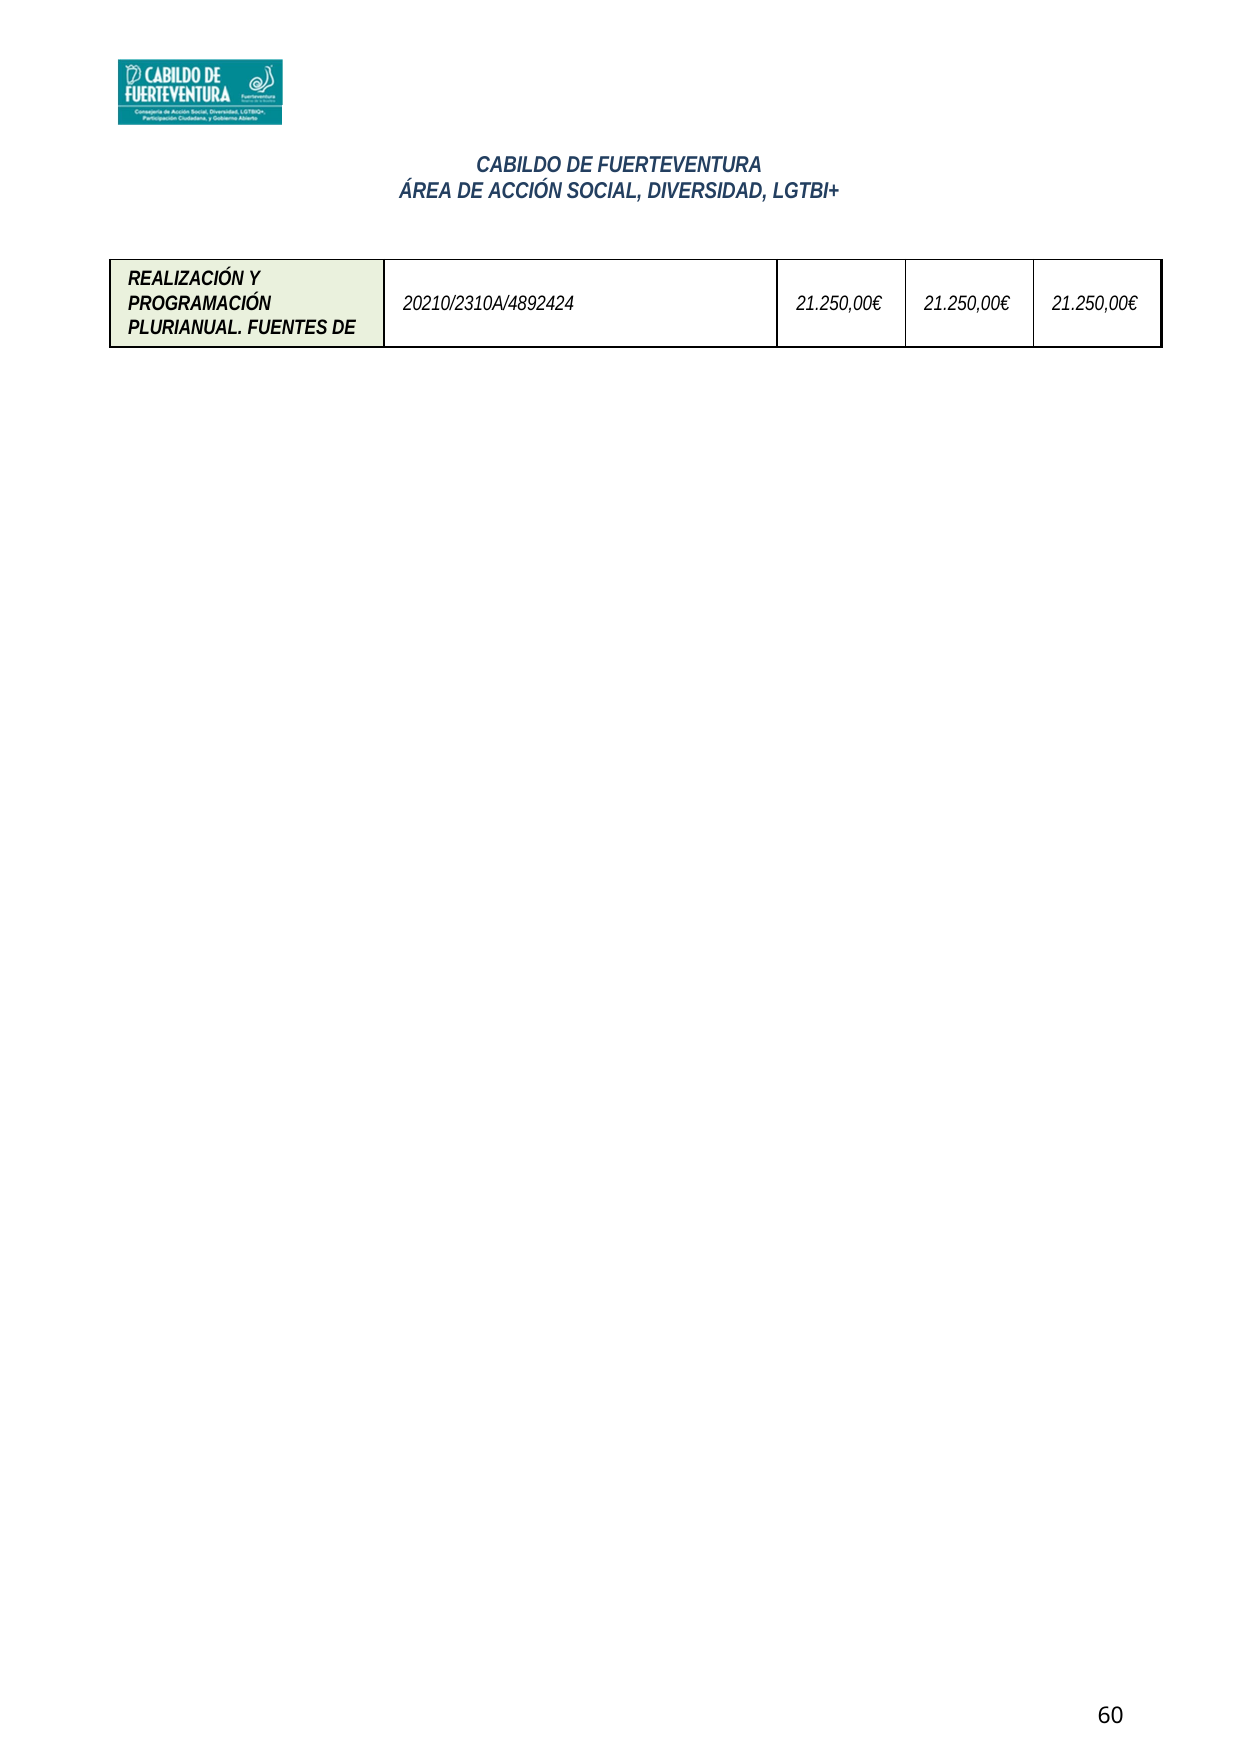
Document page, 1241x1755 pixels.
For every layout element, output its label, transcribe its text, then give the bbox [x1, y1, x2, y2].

table_cell REALIZACIÓN Y PROGRAMACIÓN PLURIANUAL. FUENTES DE [111, 260, 383, 346]
table_cell 21.250,00€ [1034, 260, 1160, 346]
table_cell 21.250,00€ [906, 260, 1033, 346]
table_cell 21.250,00€ [778, 260, 905, 346]
table_cell 20210/2310A/4892424 [385, 260, 776, 346]
